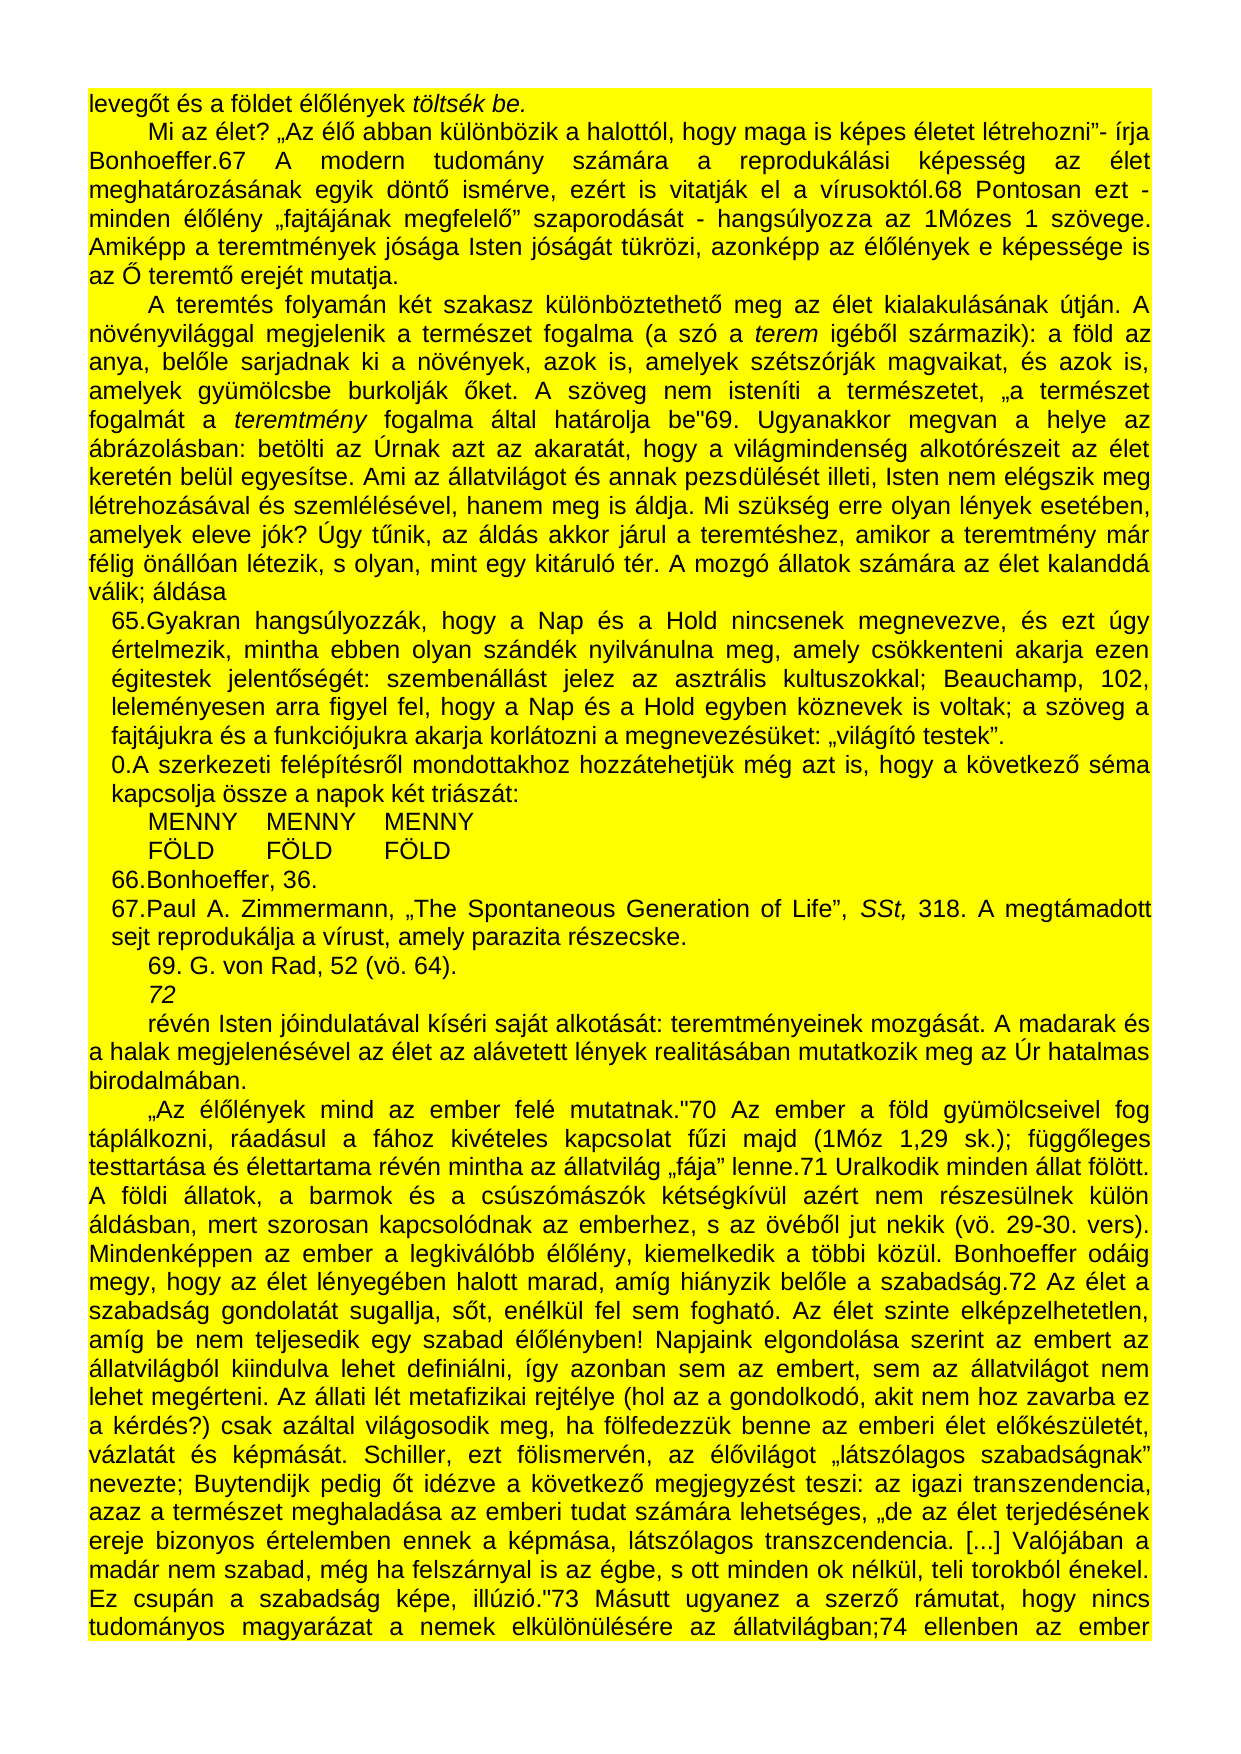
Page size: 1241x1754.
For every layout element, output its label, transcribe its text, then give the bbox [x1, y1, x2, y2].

text Mi az élet? „Az élő abban különbözik a halottól, hogy maga is képes életet létrehozni”- írja Bonhoeffer.67 A modern tudomány számára a reprodukálási képesség az élet meghatározásának egyik döntő ismérve, ezért is vitatják el a vírusoktól.68 Pontosan ezt - minden élőlény „fajtájának megfelelő” szaporodását - hangsúlyoz­za az 1Mózes 1 szövege. Amiképp a teremtmények jósága Isten jóságát tükrözi, azonképp az élőlények e képessége is az Ő teremtő erejét mutatja. [88, 117, 1152, 290]
text A teremtés folyamán két szakasz különböztethető meg az élet kialakulásának útján. A növényvilággal megjelenik a természet fo­galma (a szó a terem igéből származik): a föld az anya, belőle sarjadnak ki a növények, azok is, amelyek szétszórják magvaikat, és azok is, amelyek gyümölcsbe burkolják őket. A szöveg nem isteníti a természetet, „a természet fogalmát a teremtmény fogalma által határolja be"69. Ugyanakkor megvan a helye az ábrázolásban: betölti az Úrnak azt az akaratát, hogy a világmindenség alkotórészeit az élet keretén belül egyesítse. Ami az állatvilágot és annak pezs­dülését illeti, Isten nem elégszik meg létrehozásával és szemlélésé­vel, hanem meg is áldja. Mi szükség erre olyan lények esetében, amelyek eleve jók? Úgy tűnik, az áldás akkor járul a teremtéshez, amikor a teremtmény már félig önállóan létezik, s olyan, mint egy kitáruló tér. A mozgó állatok számára az élet kalanddá válik; áldása [88, 290, 1152, 606]
list Gyakran hangsúlyozzák, hogy a Nap és a Hold nincsenek megnevezve, és ezt úgy értelmezik, mintha ebben olyan szándék nyilvánulna meg, amely csökkenteni akarja ezen égitestek jelentőségét: szembenállást jelez az asztrális kultuszokkal; Beauchamp, 102, leleményesen arra figyel fel, hogy a Nap és a Hold egyben köznevek is voltak; a szöveg a fajtájukra és a funkciójukra akarja korlátozni a megnevezésüket: „világító testek”. [88, 606, 1152, 750]
text révén Isten jóindulatával kíséri saját alkotását: teremtményeinek mozgását. A madarak és a halak megjelenésével az élet az alávetett lények realitásában mutatkozik meg az Úr hatalmas birodalmában. [88, 1008, 1152, 1095]
text FÖLD FÖLD FÖLD [88, 836, 1152, 865]
list Bonhoeffer, 36. [88, 865, 1152, 893]
text 69. G. von Rad, 52 (vö. 64). [88, 951, 1152, 980]
list Paul A. Zimmermann, „The Spontaneous Generation of Life”, SSt, 318. A meg­támadott sejt reprodukálja a vírust, amely parazita részecske. [88, 893, 1152, 951]
text MENNY MENNY MENNY [88, 807, 1152, 836]
text levegőt és a földet élőlények töltsék be. [88, 88, 1152, 117]
text „Az élőlények mind az ember felé mutatnak."70 Az ember a föld gyümölcseivel fog táplálkozni, ráadásul a fához kivételes kapcso­lat fűzi majd (1Móz 1,29 sk.); függőleges testtartása és élettartama révén mintha az állatvilág „fája” lenne.71 Uralkodik minden állat fölött. A földi állatok, a barmok és a csúszómászók kétségkívül azért nem részesülnek külön áldásban, mert szorosan kapcsolódnak az emberhez, s az övéből jut nekik (vö. 29-30. vers). Mindenképpen az ember a legkiválóbb élőlény, kiemelkedik a többi közül. Bonhoeffer odáig megy, hogy az élet lényegében halott marad, amíg hiányzik belőle a szabadság.72 Az élet a szabadság gondolatát sugallja, sőt, enélkül fel sem fogható. Az élet szinte elképzelhetetlen, amíg be nem teljesedik egy szabad élőlényben! Napjaink elgondolása szerint az embert az állatvilágból kiindulva lehet definiálni, így azonban sem az embert, sem az állatvilágot nem lehet megérteni. Az állati lét metafizikai rejtélye (hol az a gondolkodó, akit nem hoz zavarba ez a kérdés?) csak azáltal világosodik meg, ha fölfedezzük benne az emberi élet előkészületét, vázlatát és képmását. Schiller, ezt fölis­mervén, az élővilágot „látszólagos szabadságnak” nevezte; Buyten­dijk pedig őt idézve a következő megjegyzést teszi: az igazi tran­szendencia, azaz a természet meghaladása az emberi tudat számára lehetséges, „de az élet terjedésének ereje bizonyos értelemben ennek a képmása, látszólagos transzcendencia. [...] Valójában a madár nem szabad, még ha felszárnyal is az égbe, s ott minden ok nélkül, teli torokból énekel. Ez csupán a szabadság képe, illúzió."73 Másutt ugyanez a szerző rámutat, hogy nincs tudományos magyarázat a nemek elkülönülésére az állatvilágban;74 ellenben az ember [88, 1095, 1152, 1641]
list A szerkezeti felépítésről mondottakhoz hozzátehetjük még azt is, hogy a következő séma kapcsolja össze a napok két triászát: [88, 750, 1152, 807]
text 72 [88, 980, 1152, 1008]
